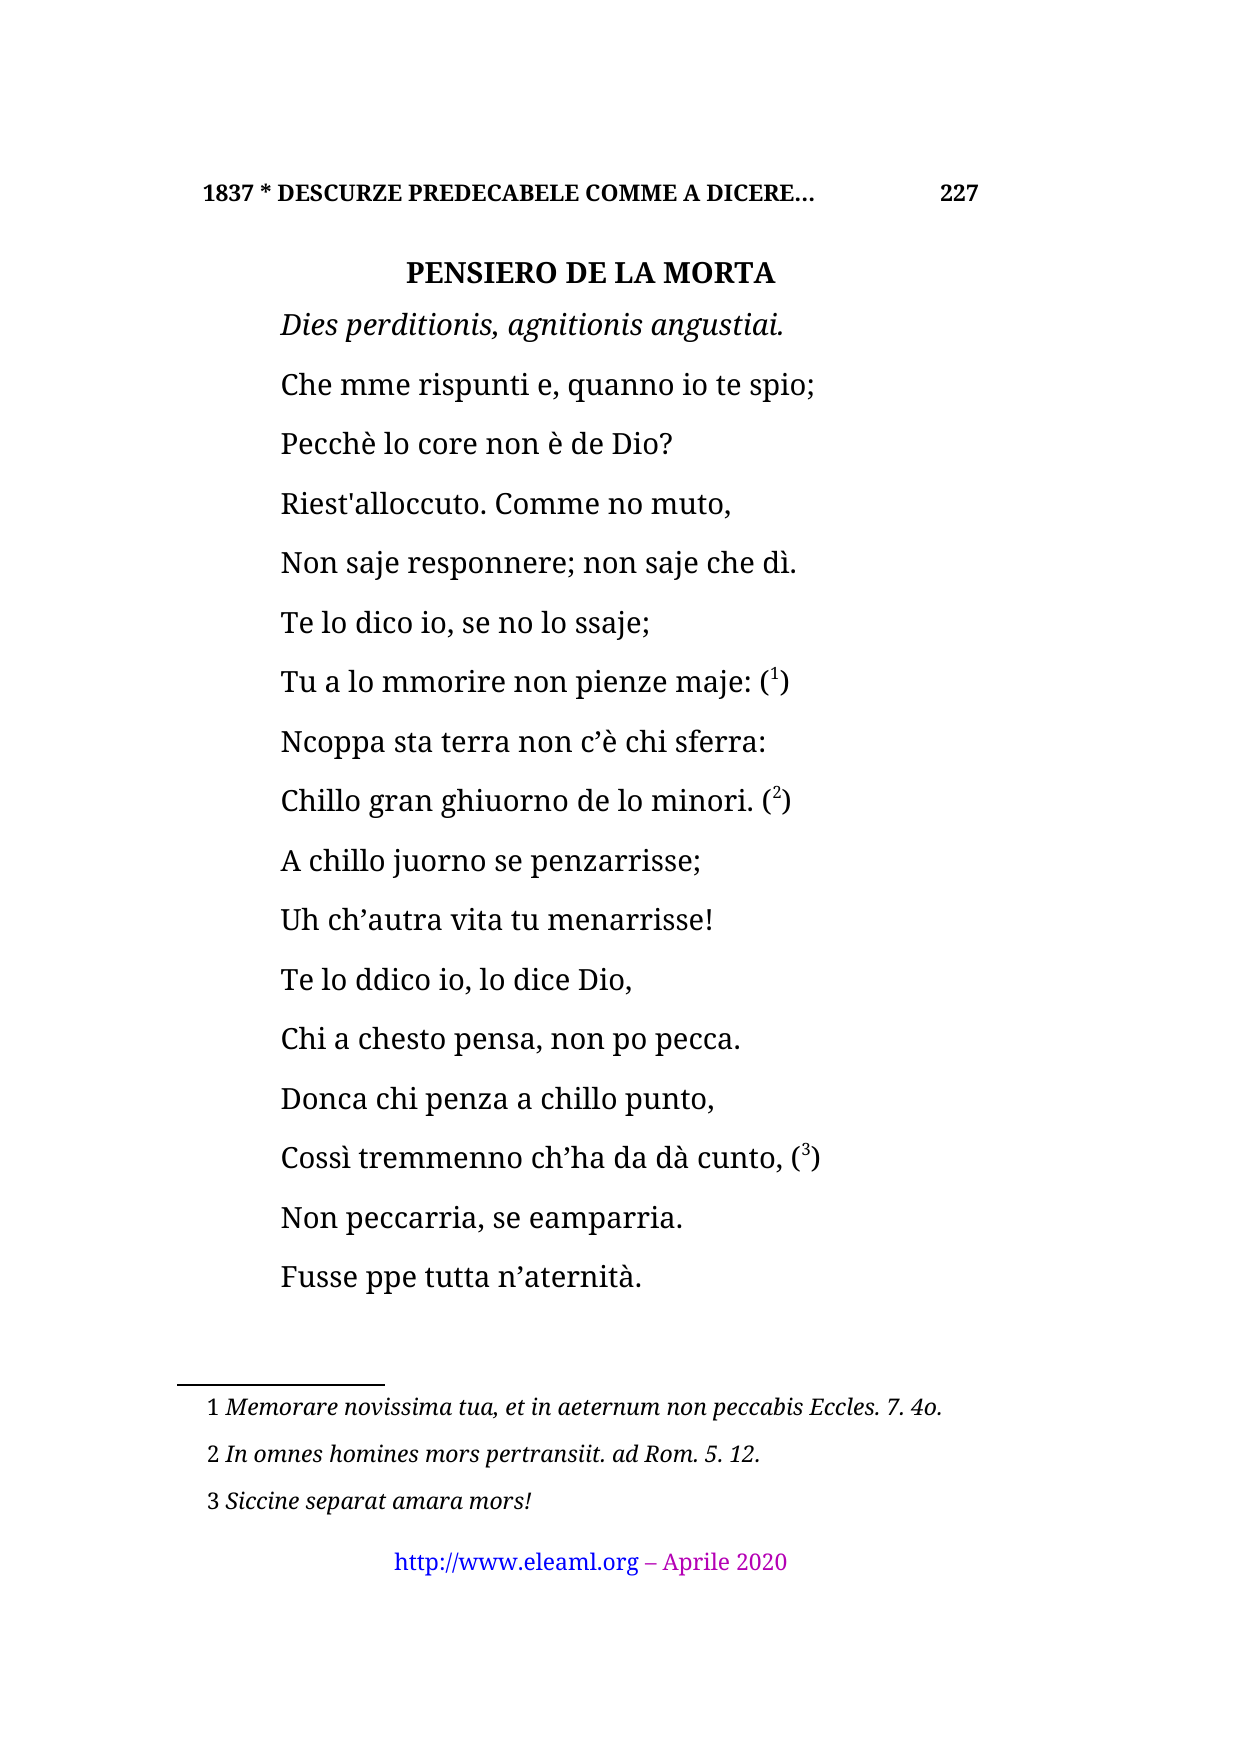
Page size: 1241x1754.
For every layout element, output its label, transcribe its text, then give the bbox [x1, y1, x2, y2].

text Non saje responnere; non saje che dì. [251, 543, 1004, 582]
text Chillo gran ghiuorno de lo minori. () [251, 781, 1004, 820]
text A chillo juorno se penzarrisse; [251, 840, 1004, 880]
text Te lo ddico io, lo dice Dio, [251, 959, 1004, 999]
text Memorare novissima tua, et in aeternum non peccabis Eccles. 7. 4o. [177, 1391, 1004, 1422]
text Riest'alloccuto. Comme no muto, [251, 483, 1004, 523]
text Siccine separat amara mors! [177, 1485, 1004, 1516]
text Non peccarria, se eamparria. [251, 1197, 1004, 1237]
text Dies perditionis, agnitionis angustiai. [251, 305, 1004, 344]
text Cossì tremmenno ch’ha da dà cunto, () [251, 1137, 1004, 1177]
text Donca chi penza a chillo punto, [251, 1078, 1004, 1118]
text Fusse ppe tutta n’aternità. [251, 1256, 1004, 1296]
subtitle PENSIERO DE LA MORTA [177, 252, 1004, 292]
text Chi a chesto pensa, non po pecca. [251, 1018, 1004, 1058]
text Che mme rispunti e, quanno io te spio; [251, 364, 1004, 404]
text In omnes homines mors pertransiit. ad Rom. 5. 12. [177, 1438, 1004, 1469]
text Te lo dico io, se no lo ssaje; [251, 602, 1004, 642]
text Uh ch’autra vita tu menarrisse! [251, 899, 1004, 939]
text Pecchè lo core non è de Dio? [251, 424, 1004, 463]
text Ncoppa sta terra non c’è chi sferra: [251, 721, 1004, 761]
text Tu a lo mmorire non pienze maje: () [251, 662, 1004, 701]
